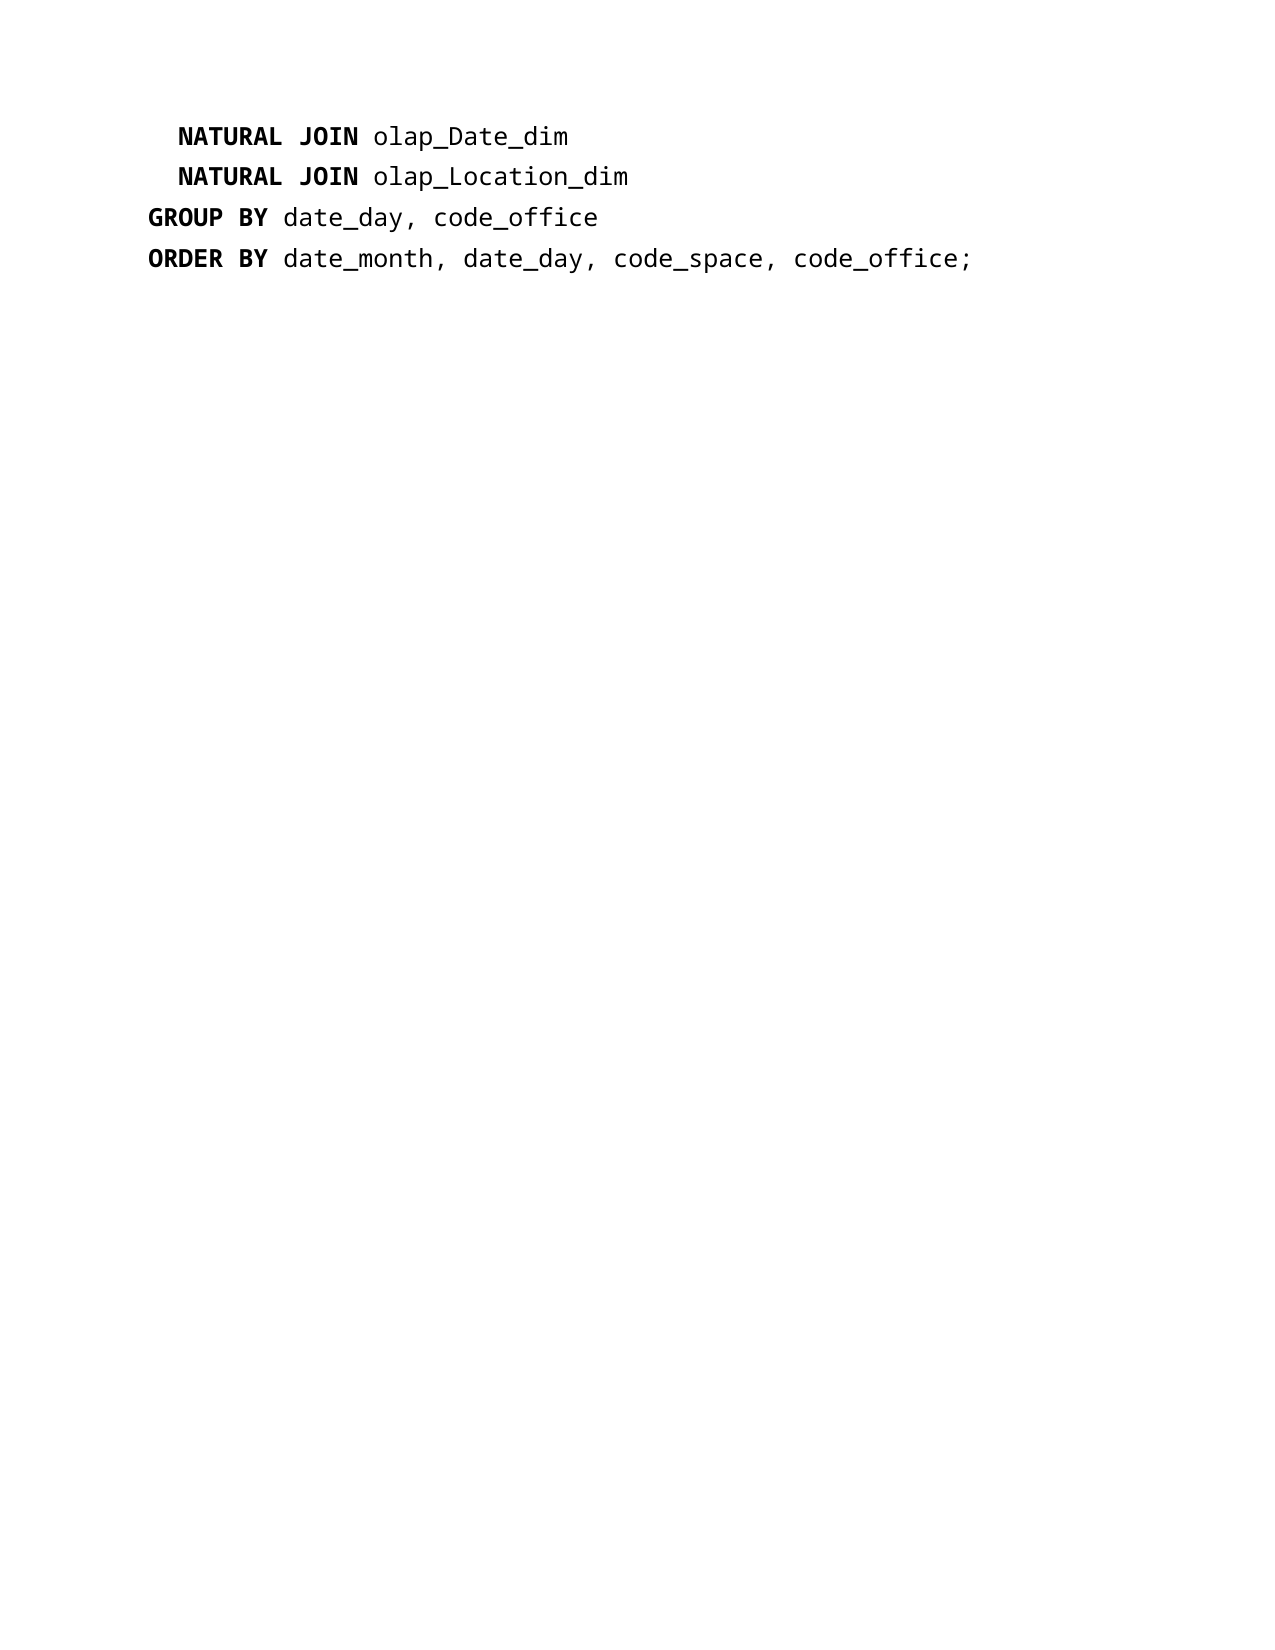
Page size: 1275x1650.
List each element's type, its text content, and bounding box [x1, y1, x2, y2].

text NATURAL JOIN olap_Date_dim NATURAL JOIN olap_Location_dim GROUP BY date_day, code_office ORDER BY date_month, date_day, code_space, code_office; [118, 118, 1157, 275]
